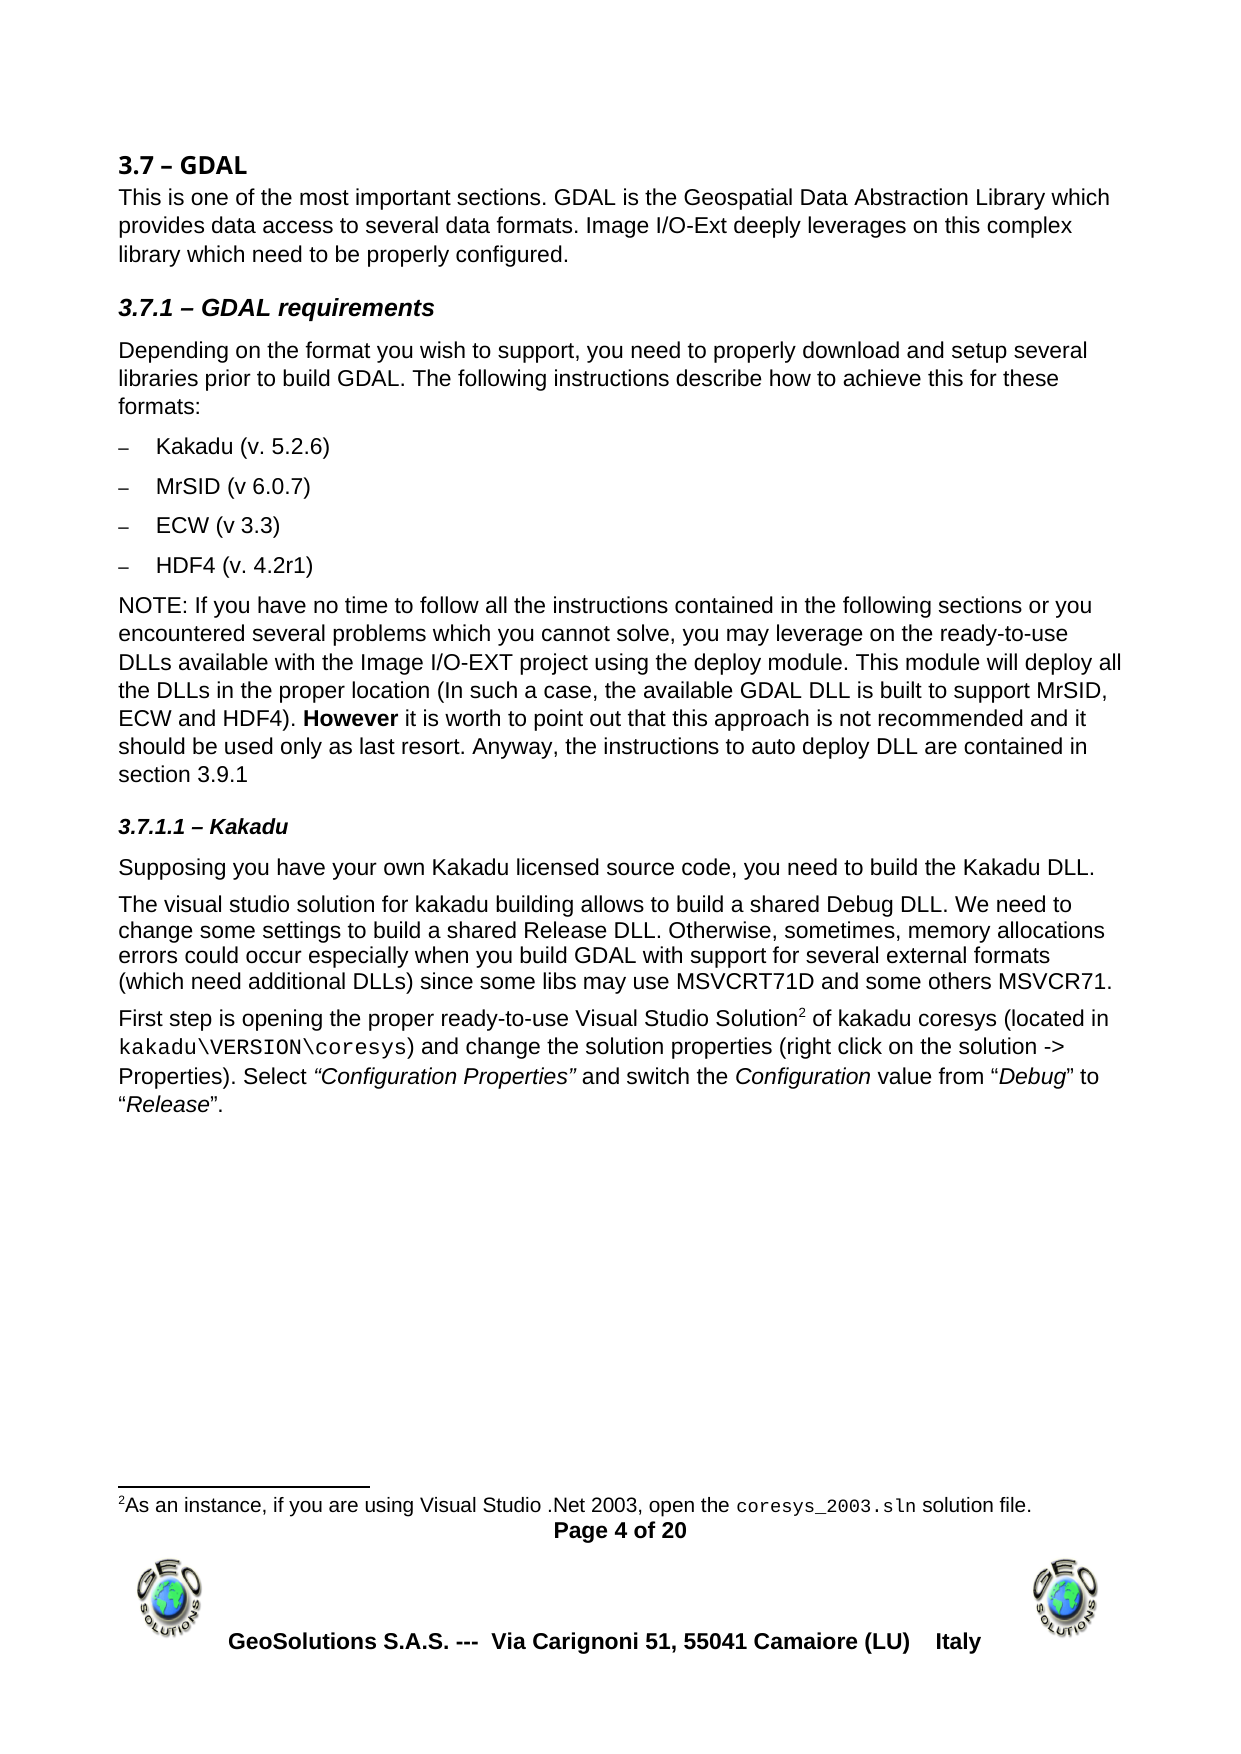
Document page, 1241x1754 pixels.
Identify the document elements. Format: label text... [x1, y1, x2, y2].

picture [1030, 1552, 1101, 1641]
picture [134, 1552, 205, 1641]
text First step is opening the proper ready-to-use Visual Studio Solution of kakadu coresys (located in kakadu\VERSION\coresys) and change the solution properties (right click on the solution -> Properties). Select “Configuration Properties” and switch the Configuration value from “Debug” to “Release”. [118, 1006, 1122, 1118]
text This is one of the most important sections. GDAL is the Geospatial Data Abstraction Library which provides data access to several data formats. Image I/O-Ext deeply leverages on this complex library which need to be properly configured. [118, 185, 1122, 267]
text As an instance, if you are using Visual Studio .Net 2003, open the coresys_2003.sln solution file. [118, 1493, 1122, 1518]
text Depending on the format you wish to support, you need to properly download and setup several libraries prior to build GDAL. The following instructions describe how to achieve this for these formats: [118, 337, 1122, 419]
list ECW (v 3.3) [118, 513, 1122, 539]
subtitle 3.7.1 – GDAL requirements [118, 294, 1122, 322]
list Kakadu (v. 5.2.6) [118, 433, 1122, 459]
text Supposing you have your own Kakadu licensed source code, you need to build the Kakadu DLL. [118, 854, 1122, 880]
list MrSID (v 6.0.7) [118, 473, 1122, 499]
text The visual studio solution for kakadu building allows to build a shared Debug DLL. We need to change some settings to build a shared Release DLL. Otherwise, sometimes, memory allocations errors could occur especially when you build GDAL with support for several external formats (which need additional DLLs) since some libs may use MSVCRT71D and some others MSVCR71. [118, 892, 1122, 994]
subtitle 3.7.1.1 – Kakadu [118, 815, 1122, 839]
subtitle 3.7 – GDAL [118, 148, 1122, 182]
text NOTE: If you have no time to follow all the instructions contained in the following sections or you encountered several problems which you cannot solve, you may leverage on the ready-to-use DLLs available with the Image I/O-EXT project using the deploy module. This module will deploy all the DLLs in the proper location (In such a case, the available GDAL DLL is built to support MrSID, ECW and HDF4). However it is worth to point out that this approach is not recommended and it should be used only as last resort. Anyway, the instructions to auto deploy DLL are contained in section 3.9.1 [118, 593, 1122, 787]
list HDF4 (v. 4.2r1) [118, 553, 1122, 579]
